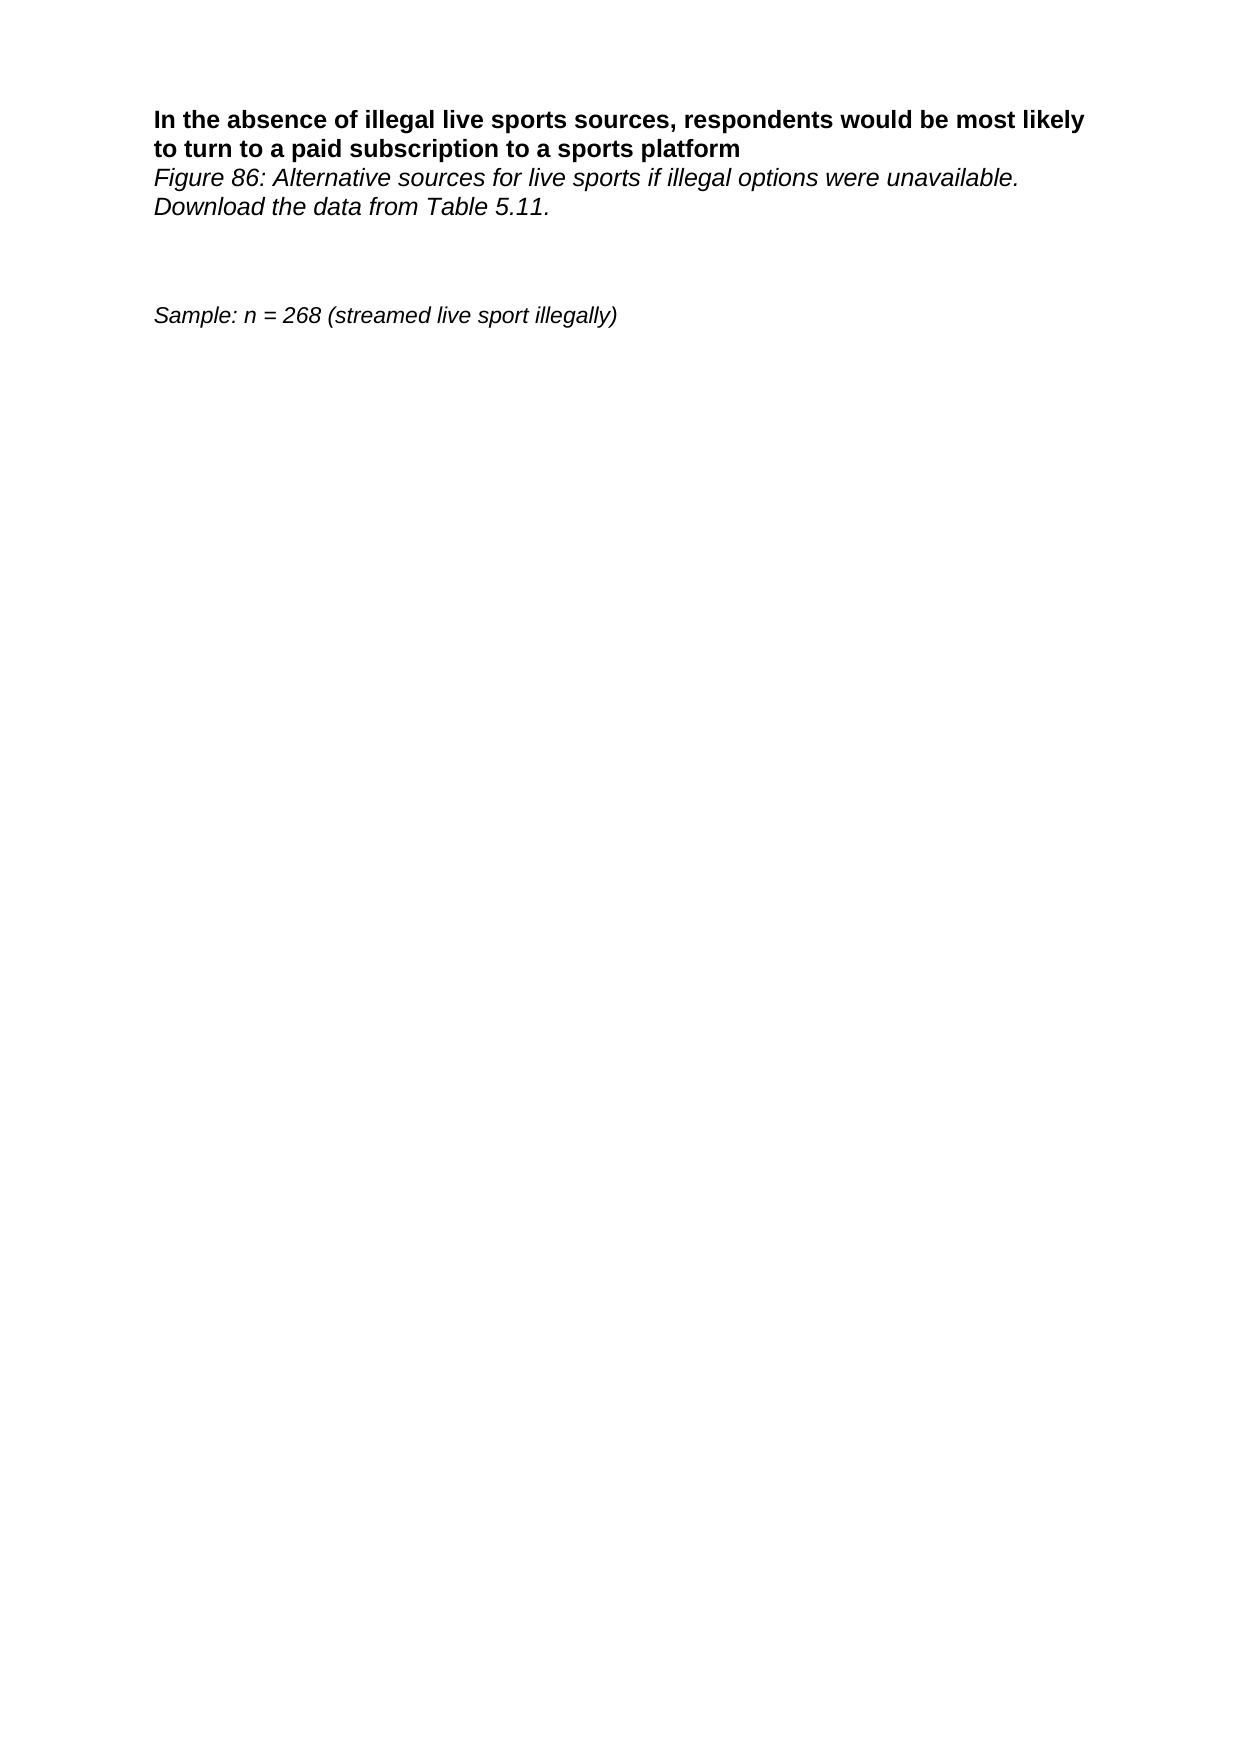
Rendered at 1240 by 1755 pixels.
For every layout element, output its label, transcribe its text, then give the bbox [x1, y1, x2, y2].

subtitle In the absence of illegal live sports sources, respondents would be most likely to turn to a paid subscription to a sports platform [153, 106, 1089, 163]
text Figure 86: Alternative sources for live sports if illegal options were unavailable. Download the data from Table 5.11. [153, 163, 1089, 221]
text Sample: n = 268 (streamed live sport illegally) [153, 302, 1089, 328]
